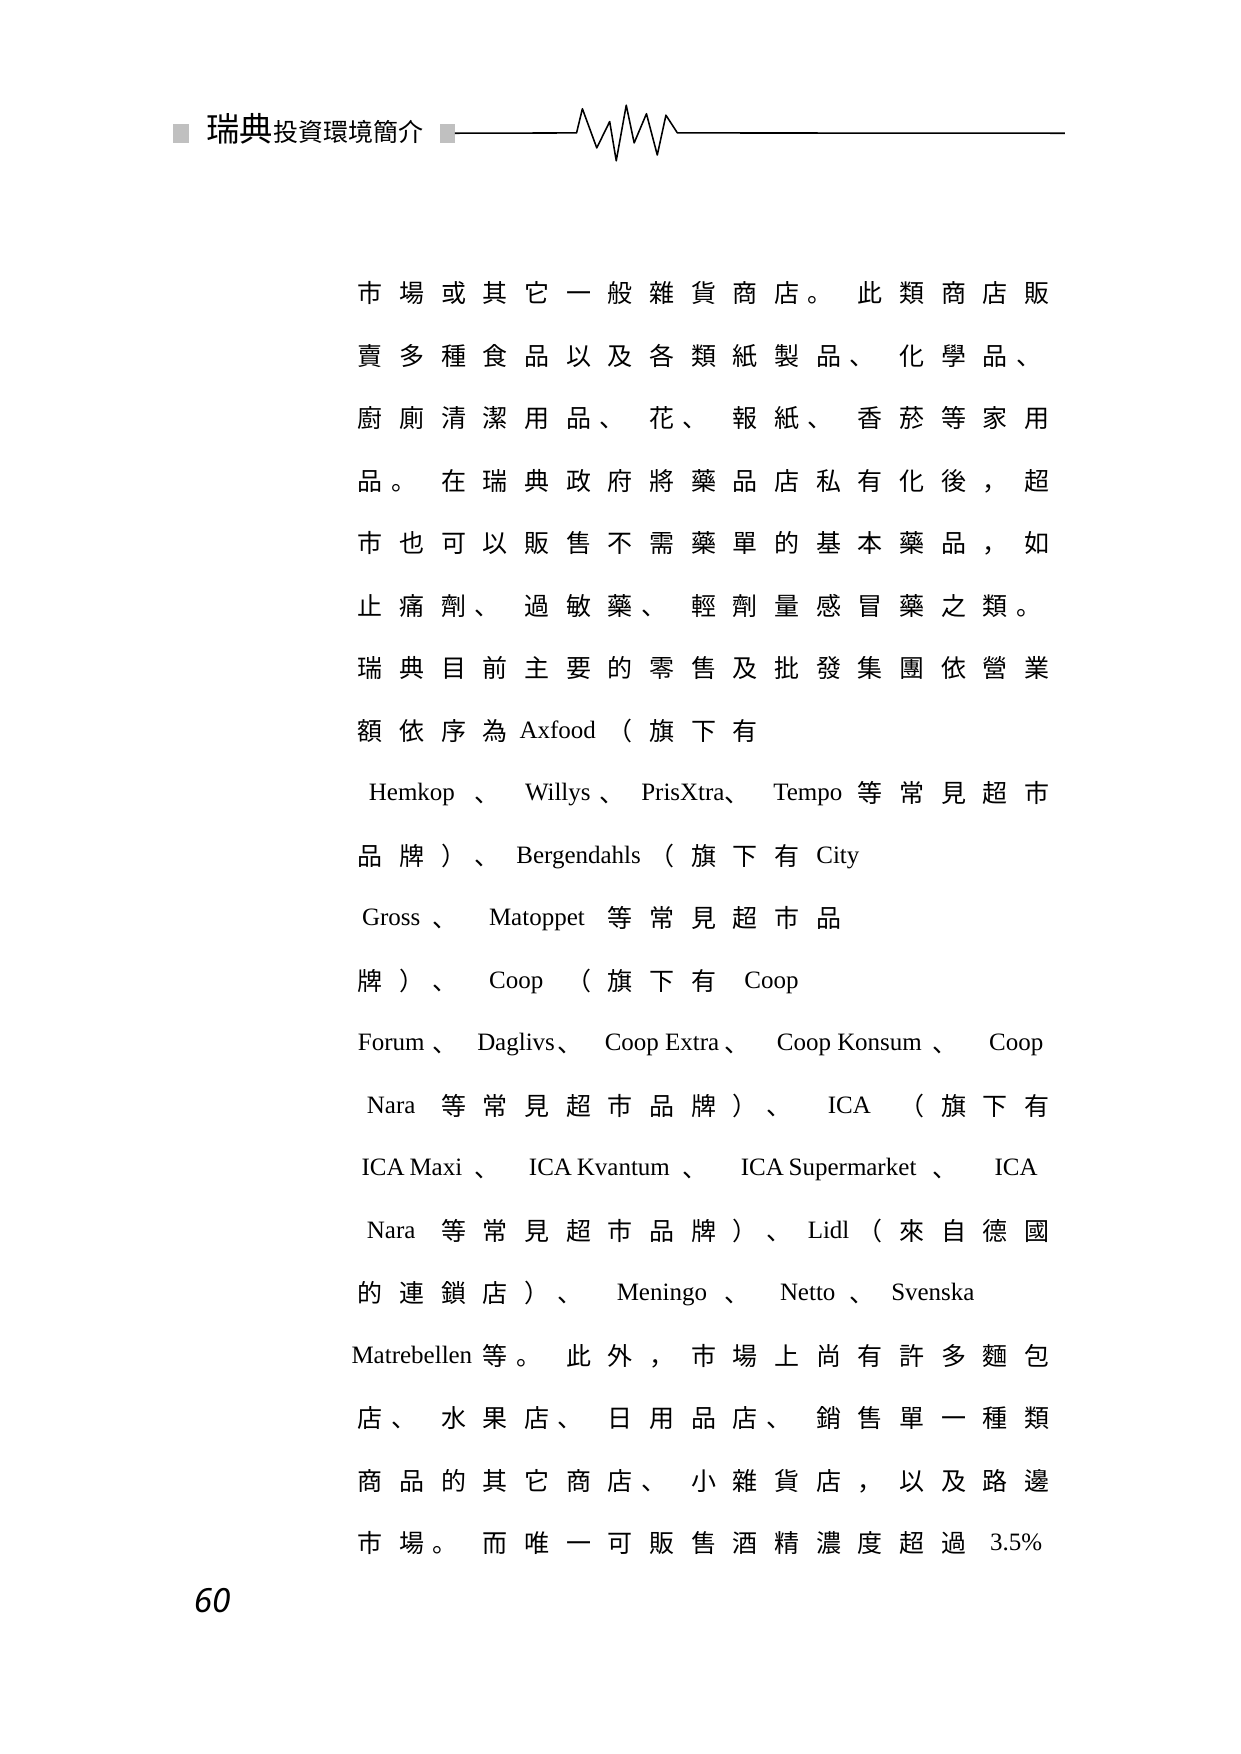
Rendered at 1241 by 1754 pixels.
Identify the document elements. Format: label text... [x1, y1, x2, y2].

text 市場或其它一般雜貨商店。此類商店販賣多種食品以及各類紙製品、化學品、廚廁清潔用品、花、報紙、香菸等家用品。在瑞典政府將藥品店私有化後，超市也可以販售不需藥單的基本藥品，如止痛劑、過敏藥、輕劑量感冒藥之類。瑞典目前主要的零售及批發集團依營業額依序為Axfood（旗下有Hemkop、Willys、PrisXtra、Tempo等常見超市品牌）、Bergendahls（旗下有City Gross、Matoppet等常見超市品牌）、Coop（旗下有Coop Forum、Daglivs、Coop Extra、Coop Konsum、Coop Nara等常見超市品牌）、ICA（旗下有ICA Maxi、ICA Kvantum、ICA Supermarket、ICA Nara等常見超市品牌）、Lidl（來自德國的連鎖店）、Meningo、Netto、Svenska Matrebellen等。此外，市場上尚有許多麵包店、水果店、日用品店、銷售單一種類商品的其它商店、小雜貨店，以及路邊市場。而唯一可販售酒精濃度超過3.5% [330, 250, 1058, 1563]
